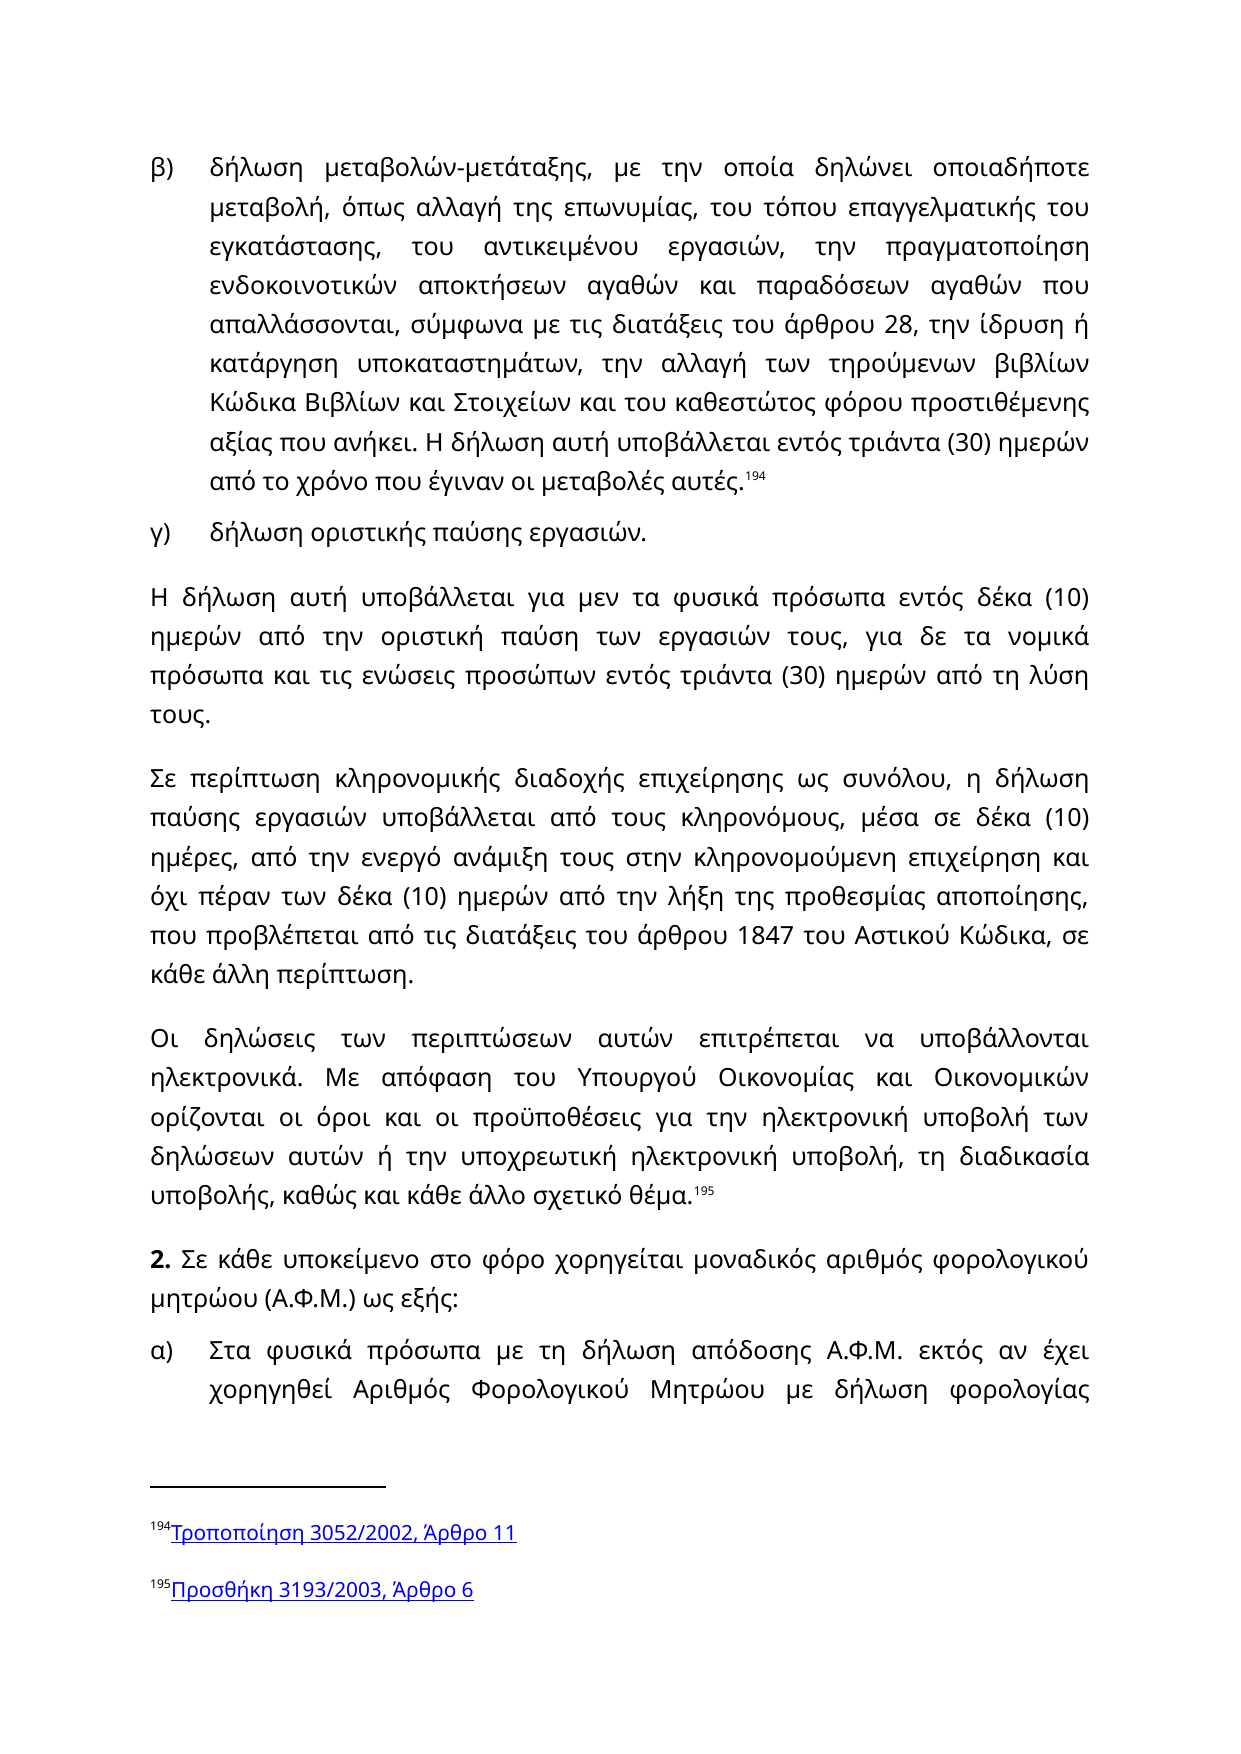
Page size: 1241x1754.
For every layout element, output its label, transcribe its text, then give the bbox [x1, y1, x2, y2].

text Η δήλωση αυτή υποβάλλεται για μεν τα φυσικά πρόσωπα εντός δέκα (10) ημερών από την οριστική παύση των εργασιών τους, για δε τα νομικά πρόσωπα και τις ενώσεις προσώπων εντός τριάντα (30) ημερών από τη λύση τους. [150, 579, 1090, 731]
text Τροποποίηση 3052/2002, Άρθρο 11 [150, 1518, 1090, 1546]
list β) δήλωση μεταβολών-μετάταξης, με την οποία δηλώνει οποιαδήποτε μεταβολή, όπως αλλαγή της επωνυμίας, του τόπου επαγγελματικής του εγκατάστασης, του αντικειμένου εργασιών, την πραγματοποίηση ενδοκοινοτικών αποκτήσεων αγαθών και παραδόσεων αγαθών που απαλλάσσονται, σύμφωνα με τις διατάξεις του άρθρου 28, την ίδρυση ή κατάργηση υποκαταστημάτων, την αλλαγή των τηρούμενων βιβλίων Κώδικα Βιβλίων και Στοιχείων και του καθεστώτος φόρου προστιθέμενης αξίας που ανήκει. Η δήλωση αυτή υποβάλλεται εντός τριάντα (30) ημερών από το χρόνο που έγιναν οι μεταβολές αυτές. [150, 150, 1090, 497]
text Οι δηλώσεις των περιπτώσεων αυτών επιτρέπεται να υποβάλλονται ηλεκτρονικά. Με απόφαση του Υπουργού Οικονομίας και Οικονομικών ορίζονται οι όροι και οι προϋποθέσεις για την ηλεκτρονική υποβολή των δηλώσεων αυτών ή την υποχρεωτική ηλεκτρονική υποβολή, τη διαδικασία υποβολής, καθώς και κάθε άλλο σχετικό θέμα. [150, 1021, 1090, 1212]
list α) Στα φυσικά πρόσωπα με τη δήλωση απόδοσης Α.Φ.Μ. εκτός αν έχει χορηγηθεί Αριθμός Φορολογικού Μητρώου με δήλωση φορολογίας [150, 1332, 1090, 1406]
text Προσθήκη 3193/2003, Άρθρο 6 [150, 1576, 1090, 1604]
text 2. Σε κάθε υποκείμενο στο φόρο χορηγείται μοναδικός αριθμός φορολογικού μητρώου (Α.Φ.Μ.) ως εξής: [150, 1242, 1090, 1315]
text Σε περίπτωση κληρονομικής διαδοχής επιχείρησης ως συνόλου, η δήλωση παύσης εργασιών υποβάλλεται από τους κληρονόμους, μέσα σε δέκα (10) ημέρες, από την ενεργό ανάμιξη τους στην κληρονομούμενη επιχείρηση και όχι πέραν των δέκα (10) ημερών από την λήξη της προθεσμίας αποποίησης, που προβλέπεται από τις διατάξεις του άρθρου 1847 του Αστικού Κώδικα, σε κάθε άλλη περίπτωση. [150, 761, 1090, 991]
list γ) δήλωση οριστικής παύσης εργασιών. [150, 515, 1090, 549]
